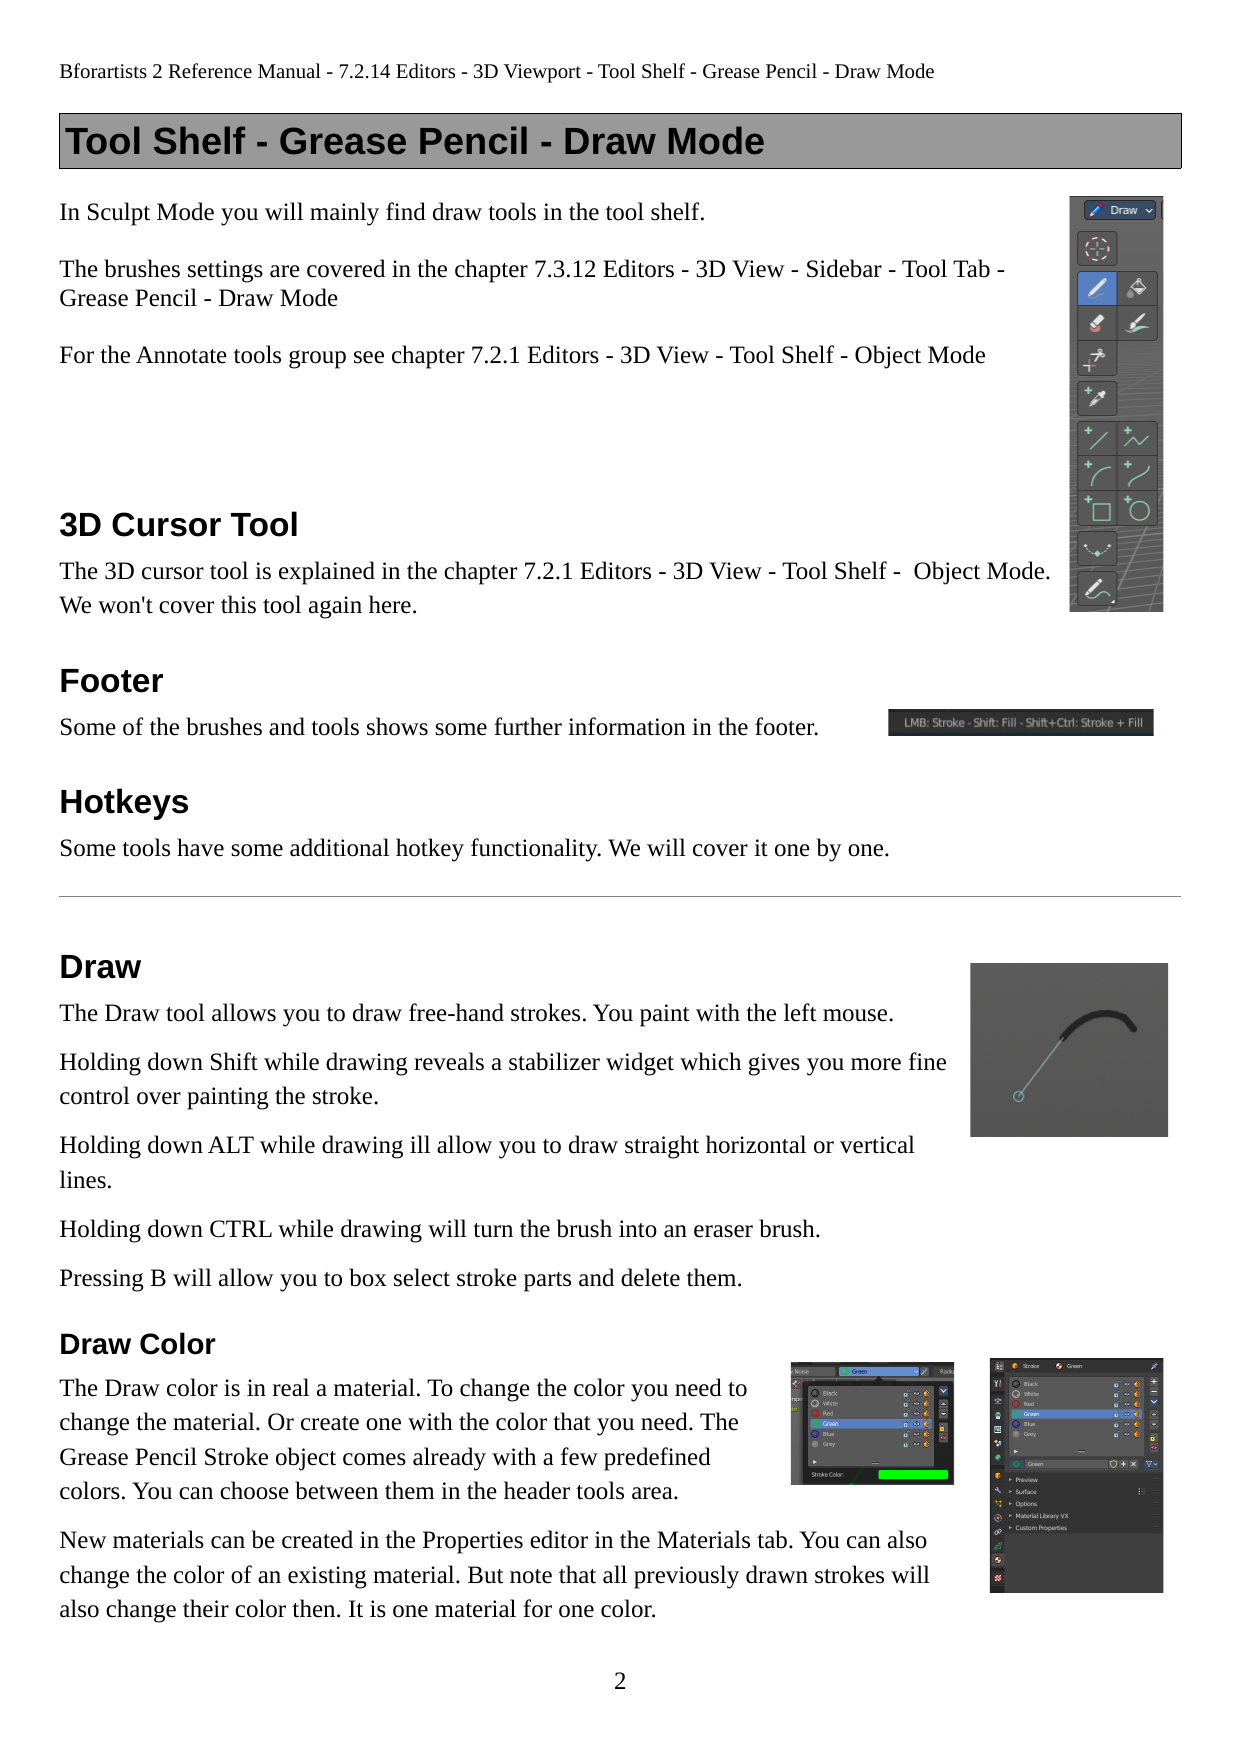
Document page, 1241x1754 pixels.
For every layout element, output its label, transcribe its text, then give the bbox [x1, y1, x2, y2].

text Pressing B will allow you to box select stroke parts and delete them. [59, 1263, 1181, 1292]
picture [989, 1358, 1164, 1593]
subtitle Draw [59, 947, 1181, 985]
text Holding down Shift while drawing reveals a stabilizer widget which gives you more fine control over painting the stroke. [59, 1047, 970, 1110]
text The Draw tool allows you to draw free-hand strokes. You paint with the left mouse. [59, 998, 970, 1027]
picture [790, 1362, 955, 1485]
subtitle [1164, 505, 1181, 544]
text Holding down ALT while drawing ill allow you to draw straight horizontal or vertical lines. [59, 1131, 1181, 1194]
subtitle Draw Color [59, 1327, 1181, 1361]
text Some of the brushes and tools shows some further information in the footer. [59, 712, 1181, 740]
subtitle Footer [59, 661, 1181, 699]
text The 3D cursor tool is explained in the chapter 7.2.1 Editors - 3D View - Tool Shelf - Object Mode. We won't cover this tool again here. [59, 556, 1181, 619]
text The Draw color is in real a material. To change the color you need to change the material. Or create one with the color that you need. The Grease Pencil Stroke object comes already with a few predefined colors. You can choose between them in the header tools area. [59, 1373, 989, 1505]
table_header Tool Shelf - Grease Pencil - Draw Mode [60, 114, 1181, 168]
text New materials can be created in the Properties editor in the Materials tab. You can also change the color of an existing material. But note that all previously drawn strokes will also change their color then. It is one material for one color. [59, 1526, 1181, 1623]
text In Sculpt Mode you will mainly find draw tools in the tool shelf. [59, 197, 1069, 225]
text Some tools have some additional hotkey functionality. We will cover it one by one. [59, 833, 1181, 861]
subtitle Hotkeys [59, 782, 1181, 820]
text For the Annotate tools group see chapter 7.2.1 Editors - 3D View - Tool Shelf - Object Mode [59, 340, 1069, 369]
picture [970, 963, 1169, 1137]
subtitle 3D Cursor Tool [59, 505, 1069, 544]
picture [1069, 196, 1164, 612]
picture [888, 709, 1154, 736]
text The brushes settings are covered in the chapter 7.3.12 Editors - 3D View - Sidebar - Tool Tab - Grease Pencil - Draw Mode [59, 254, 1069, 312]
text Holding down CTRL while drawing will turn the brush into an eraser brush. [59, 1214, 1181, 1243]
